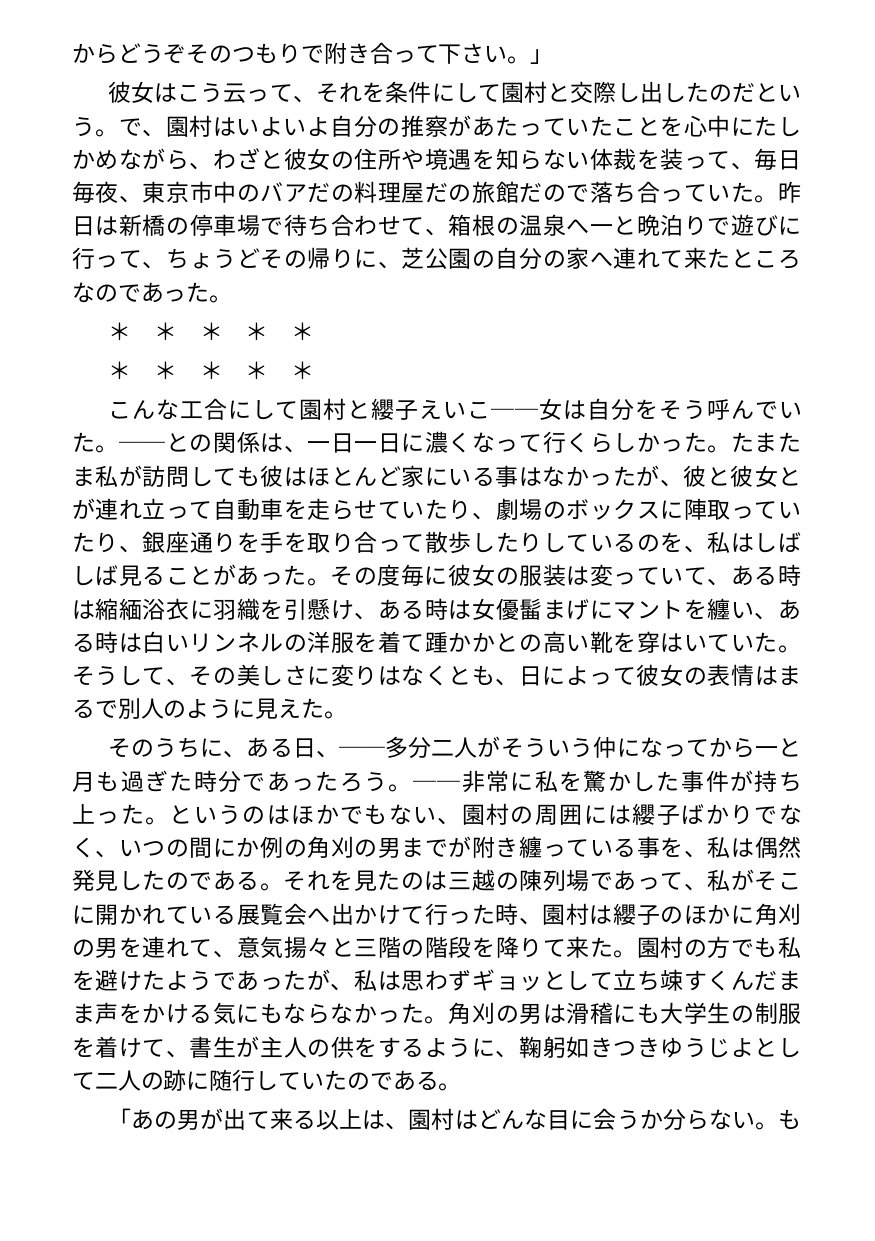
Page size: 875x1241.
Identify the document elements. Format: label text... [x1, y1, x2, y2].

text ＊ ＊ ＊ ＊ ＊ [72, 353, 802, 386]
text 「あの男が出て来る以上は、園村はどんな目に会うか分らない。も [72, 1102, 802, 1135]
text そのうちに、ある日、──多分二人がそういう仲になってから一と月も過ぎた時分であったろう。──非常に私を驚かした事件が持ち上った。というのはほかでもない、園村の周囲には纓子ばかりでなく、いつの間にか例の角刈の男までが附き纏っている事を、私は偶然発見したのである。それを見たのは三越の陳列場であって、私がそこに開かれている展覧会へ出かけて行った時、園村は纓子のほかに角刈の男を連れて、意気揚々と三階の階段を降りて来た。園村の方でも私を避けたようであったが、私は思わずギョッとして立ち竦すくんだまま声をかける気にもならなかった。角刈の男は滑稽にも大学生の制服を着けて、書生が主人の供をするように、鞠躬如きつきゆうじよとして二人の跡に随行していたのである。 [72, 730, 802, 1096]
text からどうぞそのつもりで附き合って下さい。」 [72, 36, 802, 69]
text 彼女はこう云って、それを条件にして園村と交際し出したのだという。で、園村はいよいよ自分の推察があたっていたことを心中にたしかめながら、わざと彼女の住所や境遇を知らない体裁を装って、毎日毎夜、東京市中のバアだの料理屋だの旅館だので落ち合っていた。昨日は新橋の停車場で待ち合わせて、箱根の温泉へ一と晩泊りで遊びに行って、ちょうどその帰りに、芝公園の自分の家へ連れて来たところなのであった。 [72, 75, 802, 308]
text こんな工合にして園村と纓子えいこ──女は自分をそう呼んでいた。──との関係は、一日一日に濃くなって行くらしかった。たまたま私が訪問しても彼はほとんど家にいる事はなかったが、彼と彼女とが連れ立って自動車を走らせていたり、劇場のボックスに陣取っていたり、銀座通りを手を取り合って散歩したりしているのを、私はしばしば見ることがあった。その度毎に彼女の服装は変っていて、ある時は縮緬浴衣に羽織を引懸け、ある時は女優髷まげにマントを纏い、ある時は白いリンネルの洋服を着て踵かかとの高い靴を穿はいていた。そうして、その美しさに変りはなくとも、日によって彼女の表情はまるで別人のように見えた。 [72, 392, 802, 724]
text ＊ ＊ ＊ ＊ ＊ [72, 314, 802, 347]
